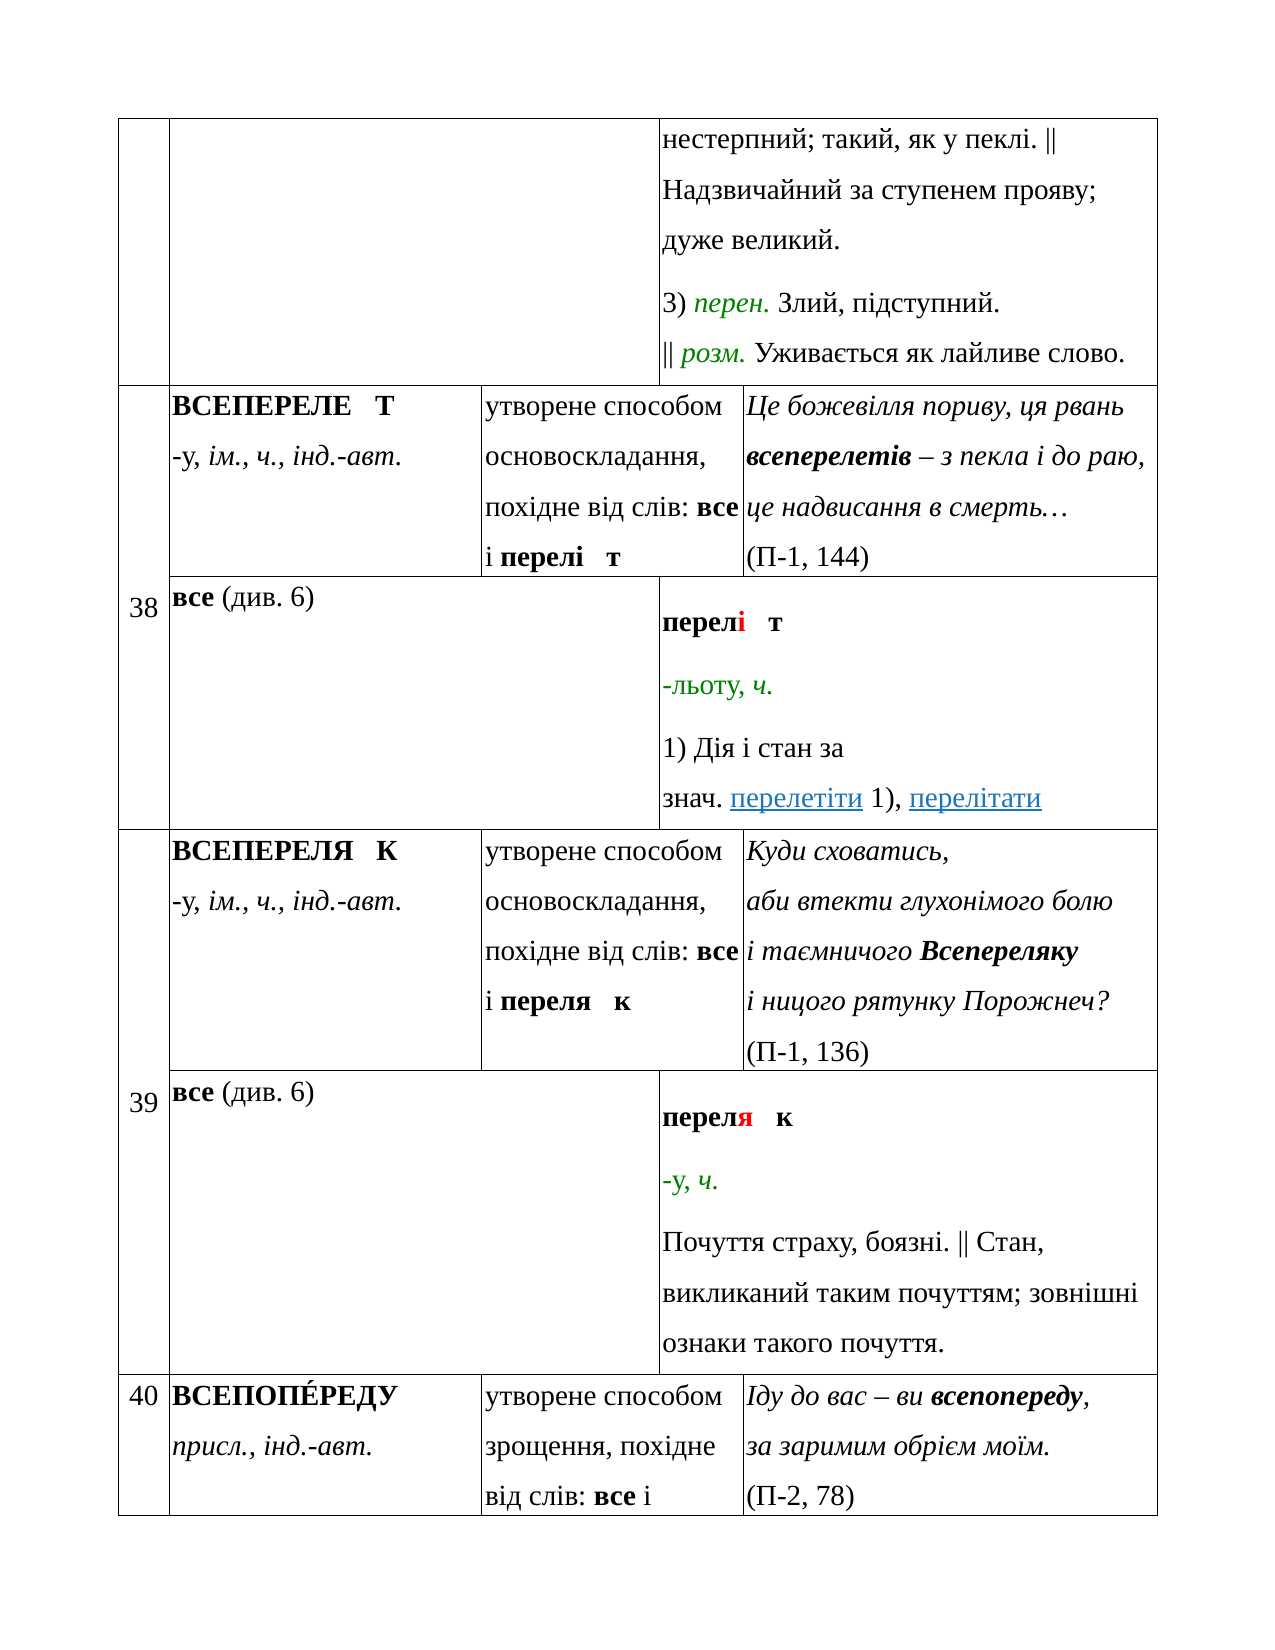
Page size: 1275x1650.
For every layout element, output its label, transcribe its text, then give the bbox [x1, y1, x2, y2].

table_cell [170, 119, 659, 384]
table_cell все (див. 6) [170, 1071, 659, 1374]
table_cell все (див. 6) [170, 577, 659, 829]
table_cell 38 [119, 386, 169, 829]
table_cell утворене способом основоскладання, похідне від слів: все і переліт [482, 386, 743, 576]
table_cell Це божевілля пориву, ця рвань всеперелетів – з пекла і до раю, це надвисання в смерть… (П‑1, 144) [744, 386, 1157, 576]
table_cell утворене способом зрощення, похідне від слів: все і [482, 1375, 743, 1515]
table_cell [119, 119, 169, 384]
table_cell Всепереляк -у, ім., ч., інд.-авт. [170, 830, 481, 1070]
table_cell переліт -льоту, ч. 1) Дія і стан за знач. перелетіти 1), перелітати [660, 577, 1157, 829]
table_cell Всепопéреду присл., інд.-авт. [170, 1375, 481, 1515]
table_cell 39 [119, 830, 169, 1374]
table_cell нестерпний; такий, як у пеклі. || Надзвичайний за ступенем прояву; дуже великий. 3) перен. Злий, підступний. || розм. Уживається як лайливе слово. [660, 119, 1157, 384]
table_cell ВсеперелЕт -у, ім., ч., інд.-авт. [170, 386, 481, 576]
table_cell утворене способом основоскладання, похідне від слів: все і переляк [482, 830, 743, 1070]
table_cell 40 [119, 1375, 169, 1515]
table_cell переляк -у, ч. Почуття страху, боязні. || Стан, викликаний таким почуттям; зовнішні ознаки такого почуття. [660, 1071, 1157, 1374]
table_cell Іду до вас – ви всепопереду, за заримим обрієм моїм. (П‑2, 78) [744, 1375, 1157, 1515]
table_cell Куди сховатись, аби втекти глухонімого болю і таємничого Всепереляку і ницого рятунку Порожнеч? (П‑1, 136) [744, 830, 1157, 1070]
